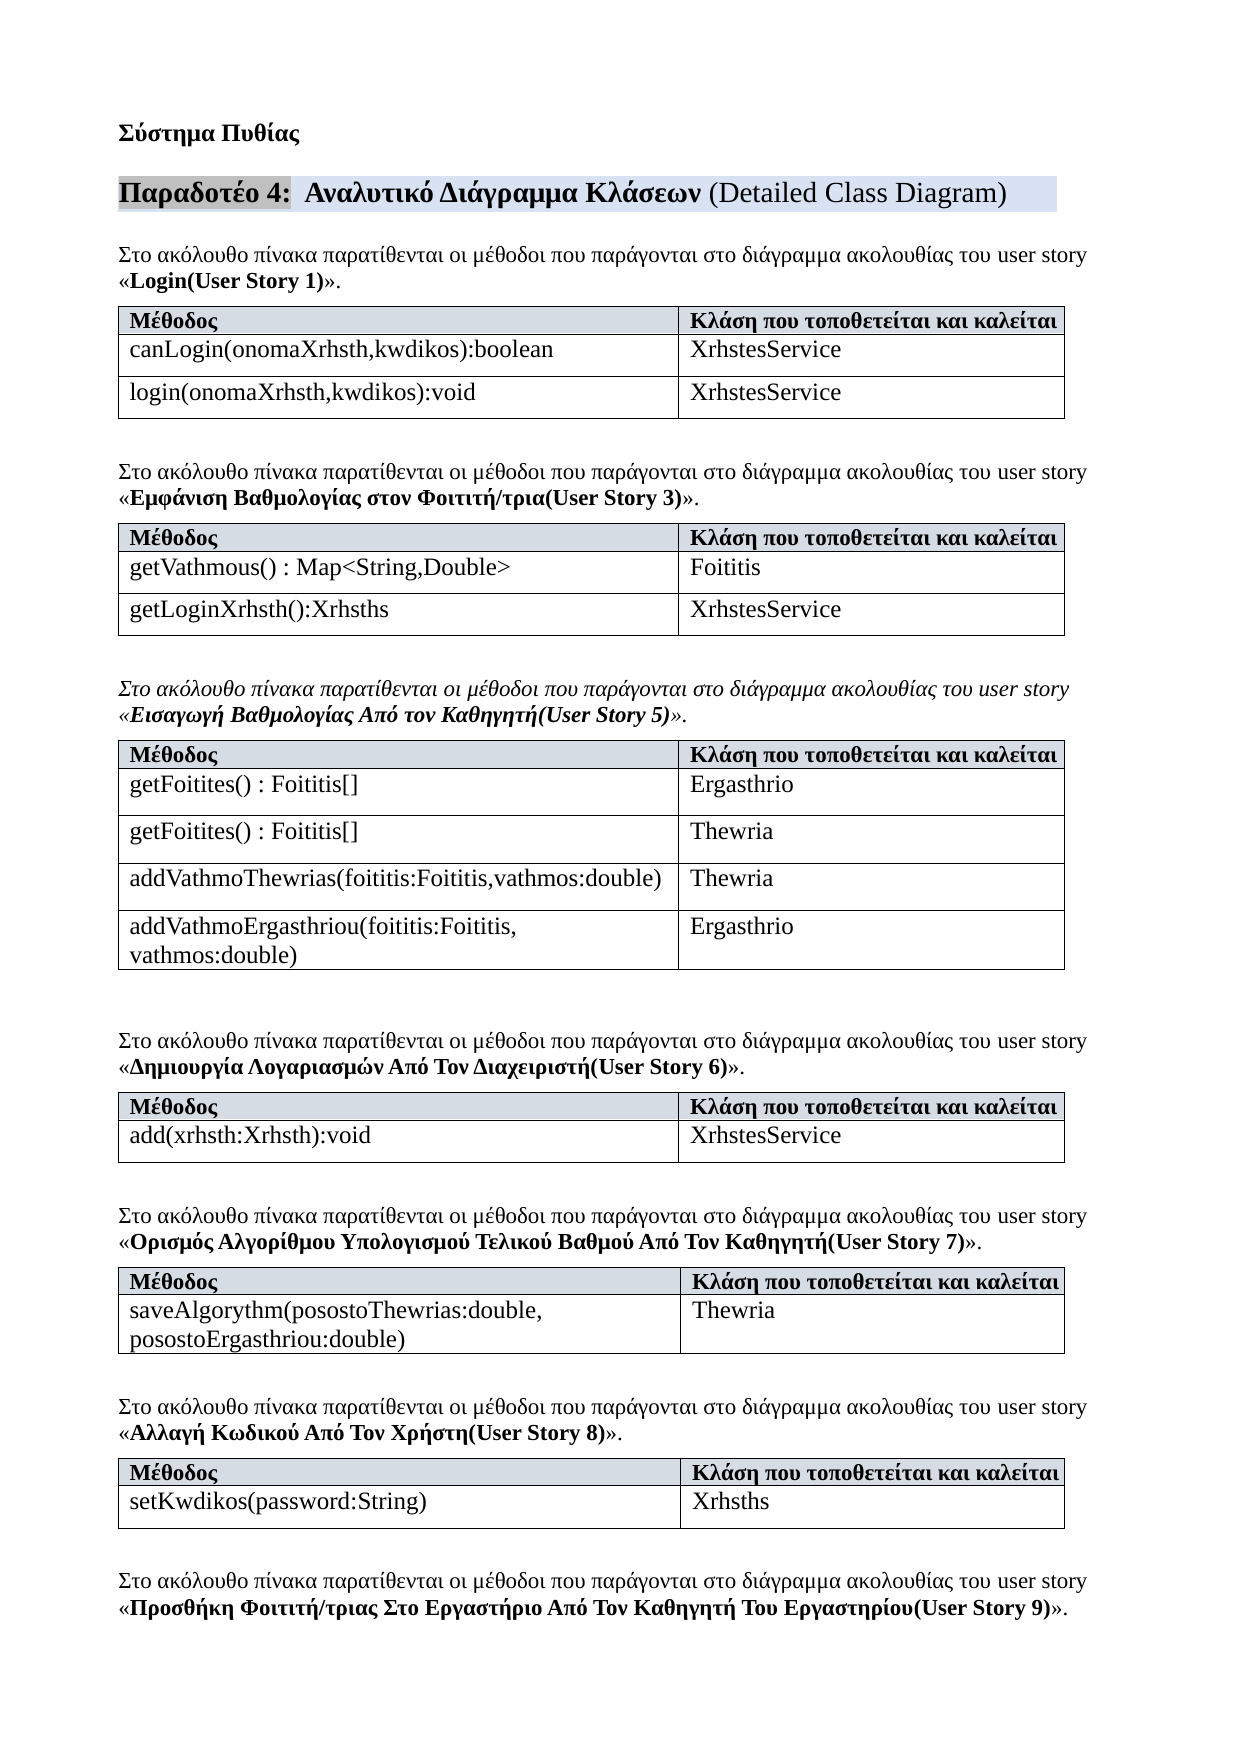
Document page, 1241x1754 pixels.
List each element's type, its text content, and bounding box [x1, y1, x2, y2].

table_cell Ergasthrio [679, 769, 1064, 815]
table_header Μέθοδος [119, 1268, 680, 1294]
table_cell Xrhsths [681, 1486, 1064, 1528]
table_header [1019, 176, 1057, 212]
table_header Κλάση που τοποθετείται και καλείται [679, 524, 1064, 551]
table_cell getLoginXrhsth():Xrhsths [119, 594, 678, 635]
table_header Κλάση που τοποθετείται και καλείται [681, 1459, 1064, 1485]
table_cell addVathmoErgasthriou(foititis:Foititis, vathmos:double) [119, 911, 678, 968]
table_cell add(xrhsth:Xrhsth):void [119, 1121, 678, 1162]
table_cell canLogin(onomaXrhsth,kwdikos):boolean [119, 335, 678, 376]
table_cell getFoitites() : Foititis[] [119, 769, 678, 815]
table_header Κλάση που τοποθετείται και καλείται [679, 307, 1064, 333]
table_cell Ergasthrio [679, 911, 1064, 968]
table_header Μέθοδος [119, 1459, 680, 1485]
table_header Μέθοδος [119, 307, 678, 333]
text Στο ακόλουθο πίνακα παρατίθενται οι μέθοδοι που παράγονται στο διάγραμμα ακολουθίας του user story «Εισαγωγή Βαθμολογίας Από τον Καθηγητή(User Story 5)». [118, 675, 1162, 728]
table_header Μέθοδος [119, 741, 678, 768]
text Στο ακόλουθο πίνακα παρατίθενται οι μέθοδοι που παράγονται στο διάγραμμα ακολουθίας του user story «Login(User Story 1)». [118, 241, 1162, 294]
text Στο ακόλουθο πίνακα παρατίθενται οι μέθοδοι που παράγονται στο διάγραμμα ακολουθίας του user story «Εμφάνιση Βαθμολογίας στον Φοιτιτή/τρια(User Story 3)». [118, 458, 1162, 511]
table_cell addVathmoThewrias(foititis:Foititis,vathmos:double) [119, 864, 678, 910]
table_cell Thewria [679, 816, 1064, 862]
table_header Μέθοδος [119, 524, 678, 551]
table_cell Thewria [679, 864, 1064, 910]
table_cell XrhstesService [679, 594, 1064, 635]
table_header Παραδοτέο 4: Αναλυτικό Διάγραμμα Κλάσεων (Detailed Class Diagram) [118, 176, 1019, 212]
text Στο ακόλουθο πίνακα παρατίθενται οι μέθοδοι που παράγονται στο διάγραμμα ακολουθίας του user story «Ορισμός Αλγορίθμου Υπολογισμού Τελικού Βαθμού Από Τον Καθηγητή(User Story 7)». [118, 1202, 1162, 1254]
table_cell getVathmous() : Map<String,Double> [119, 552, 678, 593]
table_cell XrhstesService [679, 377, 1064, 418]
table_cell getFoitites() : Foititis[] [119, 816, 678, 862]
text Σύστημα Πυθίας [118, 118, 1162, 147]
table_header Μέθοδος [119, 1093, 678, 1119]
text Στο ακόλουθο πίνακα παρατίθενται οι μέθοδοι που παράγονται στο διάγραμμα ακολουθίας του user story «Προσθήκη Φοιτιτή/τριας Στο Εργαστήριο Από Τον Καθηγητή Του Εργαστηρίου(User Story 9)». [118, 1568, 1162, 1620]
table_cell Foititis [679, 552, 1064, 593]
table_header Κλάση που τοποθετείται και καλείται [681, 1268, 1064, 1294]
table_cell setKwdikos(password:String) [119, 1486, 680, 1528]
table_header Κλάση που τοποθετείται και καλείται [679, 741, 1064, 768]
text Στο ακόλουθο πίνακα παρατίθενται οι μέθοδοι που παράγονται στο διάγραμμα ακολουθίας του user story «Αλλαγή Κωδικού Από Τον Χρήστη(User Story 8)». [118, 1393, 1162, 1446]
table_header Κλάση που τοποθετείται και καλείται [679, 1093, 1064, 1119]
text Στο ακόλουθο πίνακα παρατίθενται οι μέθοδοι που παράγονται στο διάγραμμα ακολουθίας του user story «Δημιουργία Λογαριασμών Από Τον Διαχειριστή(User Story 6)». [118, 1027, 1162, 1080]
table_cell Thewria [681, 1295, 1064, 1353]
table_cell XrhstesService [679, 1121, 1064, 1162]
table_cell login(onomaXrhsth,kwdikos):void [119, 377, 678, 418]
table_cell XrhstesService [679, 335, 1064, 376]
table_cell saveAlgorythm(posostoThewrias:double, posostoErgasthriou:double) [119, 1295, 680, 1353]
